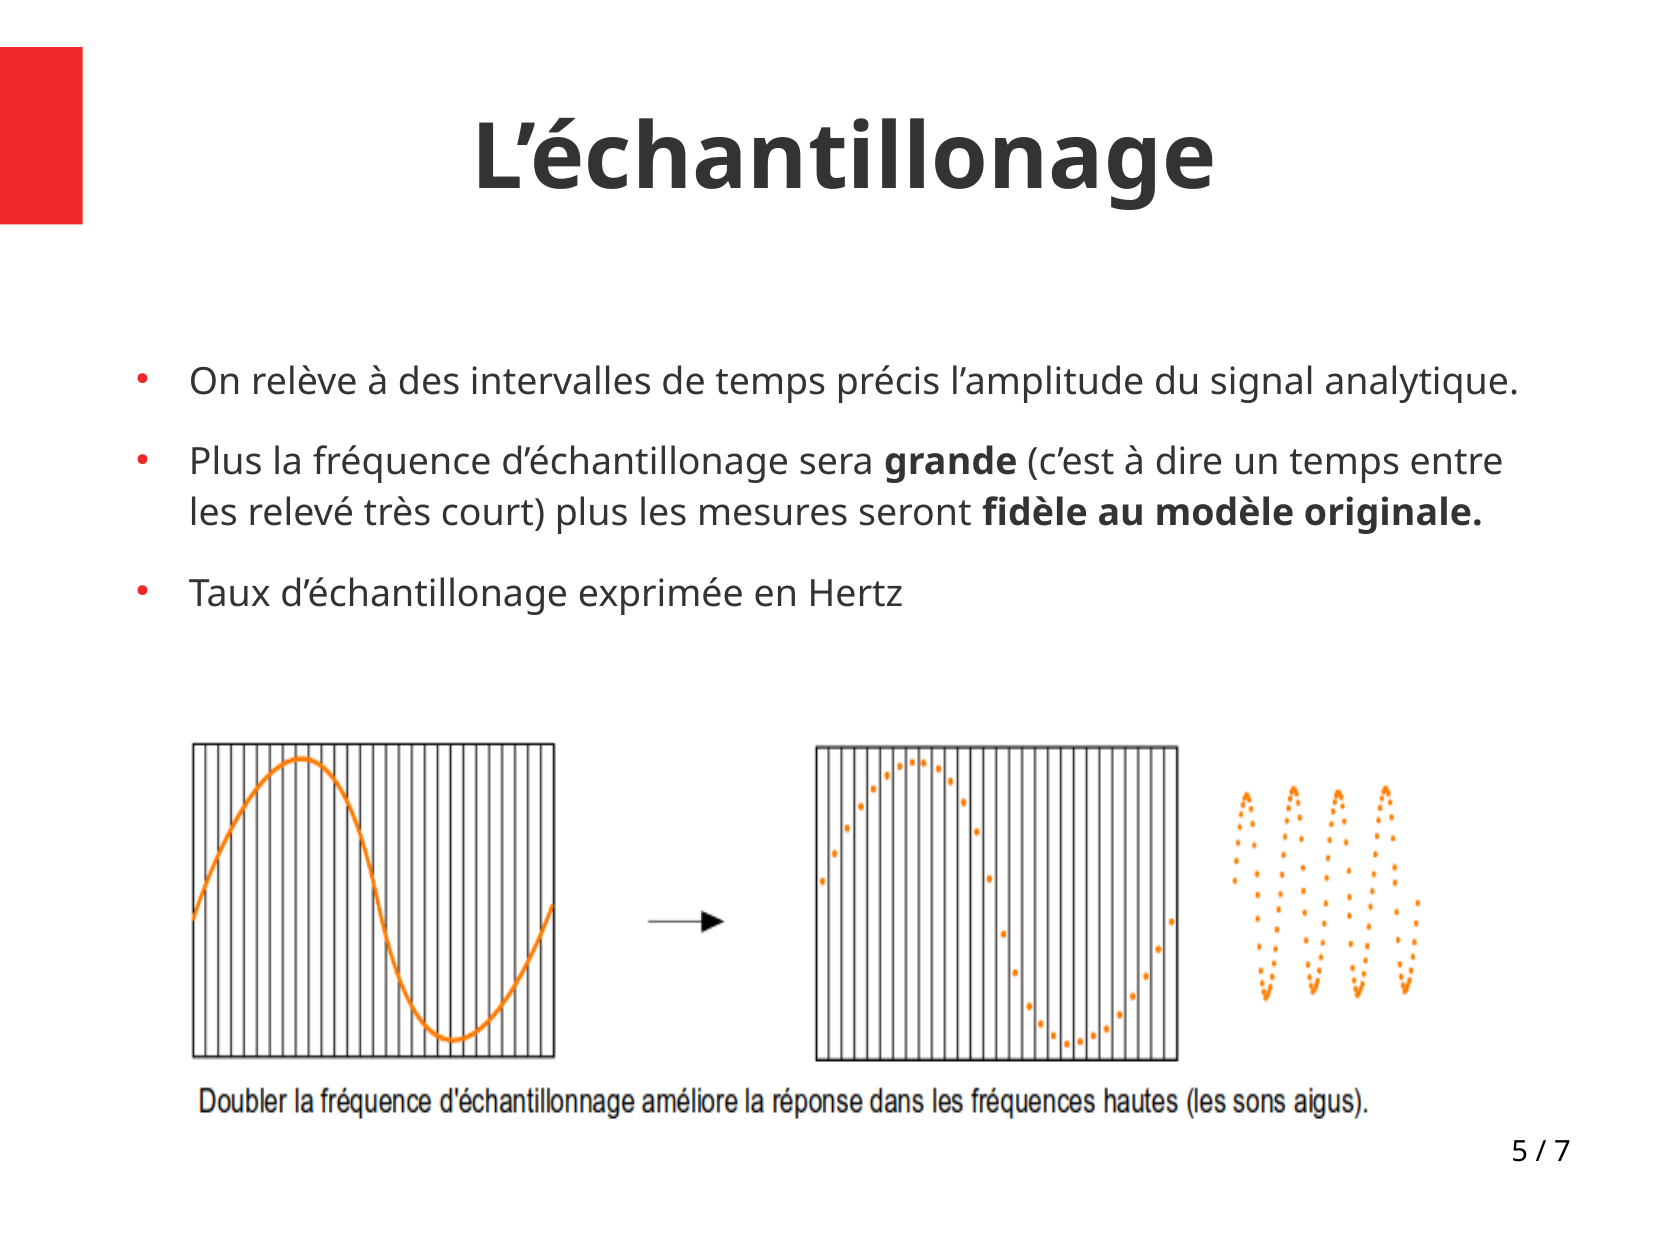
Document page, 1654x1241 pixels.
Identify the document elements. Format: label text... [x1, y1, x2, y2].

title L’échantillonage [118, 49, 1571, 257]
list On relève à des intervalles de temps précis l’amplitude du signal analytique. Plus la fréquence d’échantillonage sera grande (c’est à dire un temps entre les relevé très court) plus les mesures seront fidèle au modèle originale. Taux d’échantillonage exprimée en Hertz [118, 354, 1536, 1074]
picture [106, 732, 1512, 1123]
